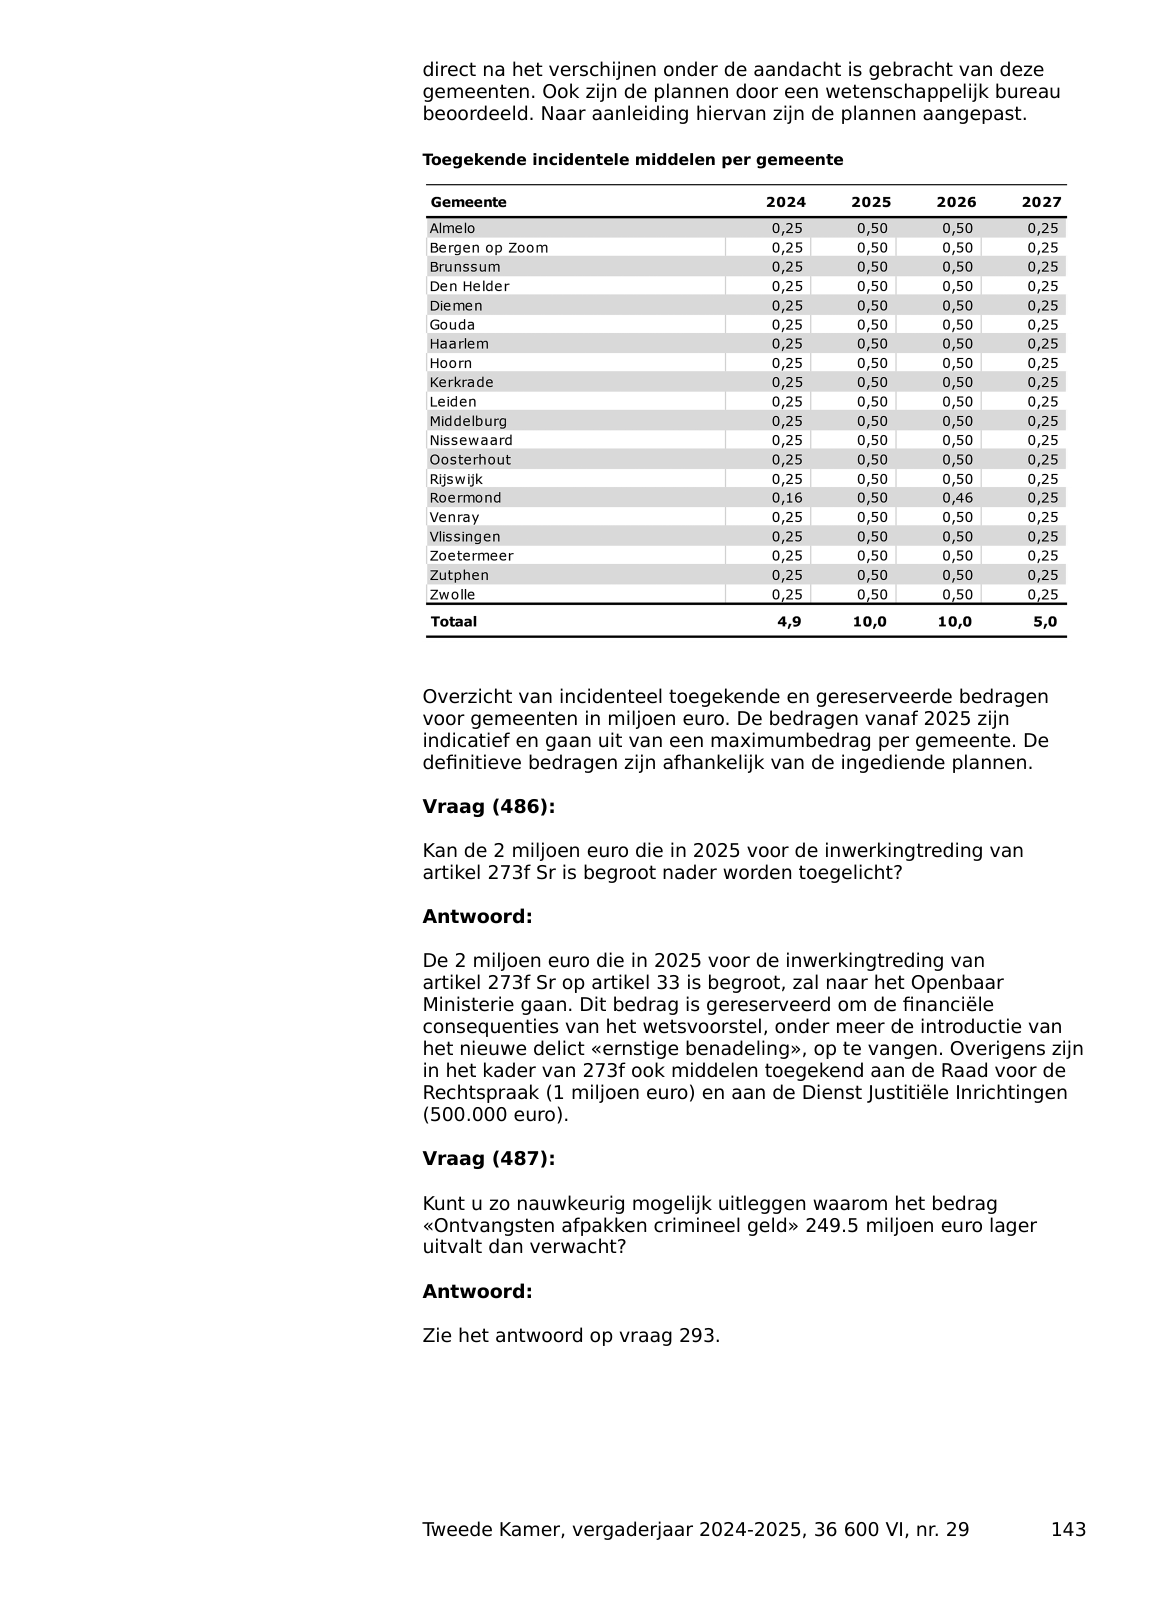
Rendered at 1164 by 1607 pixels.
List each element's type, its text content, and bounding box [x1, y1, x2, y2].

text direct na het verschijnen onder de aandacht is gebracht van deze gemeenten. Ook zijn de plannen door een wetenschappelijk bureau beoordeeld. Naar aanleiding hiervan zijn de plannen aangepast. [422, 59, 1087, 125]
subtitle Vraag (486): [422, 796, 1087, 818]
text De 2 miljoen euro die in 2025 voor de inwerkingtreding van artikel 273f Sr op artikel 33 is begroot, zal naar het Openbaar Ministerie gaan. Dit bedrag is gereserveerd om de financiële consequenties van het wetsvoorstel, onder meer de introductie van het nieuwe delict «ernstige benadeling», op te vangen. Overigens zijn in het kader van 273f ook middelen toegekend aan de Raad voor de Rechtspraak (1 miljoen euro) en aan de Dienst Justitiële Inrichtingen (500.000 euro). [422, 950, 1087, 1126]
text Kan de 2 miljoen euro die in 2025 voor de inwerkingtreding van artikel 273f Sr is begroot nader worden toegelicht? [422, 840, 1087, 884]
subtitle Antwoord: [422, 906, 1087, 928]
text Kunt u zo nauwkeurig mogelijk uitleggen waarom het bedrag «Ontvangsten afpakken crimineel geld» 249.5 miljoen euro lager uitvalt dan verwacht? [422, 1192, 1087, 1258]
picture [422, 181, 1072, 642]
text Overzicht van incidenteel toegekende en gereserveerde bedragen voor gemeenten in miljoen euro. De bedragen vanaf 2025 zijn indicatief en gaan uit van een maximumbedrag per gemeente. De definitieve bedragen zijn afhankelijk van de ingediende plannen. [422, 686, 1087, 774]
text Toegekende incidentele middelen per gemeente [422, 151, 1072, 169]
subtitle Antwoord: [422, 1281, 1087, 1303]
subtitle Vraag (487): [422, 1148, 1087, 1170]
text Zie het antwoord op vraag 293. [422, 1325, 1087, 1347]
